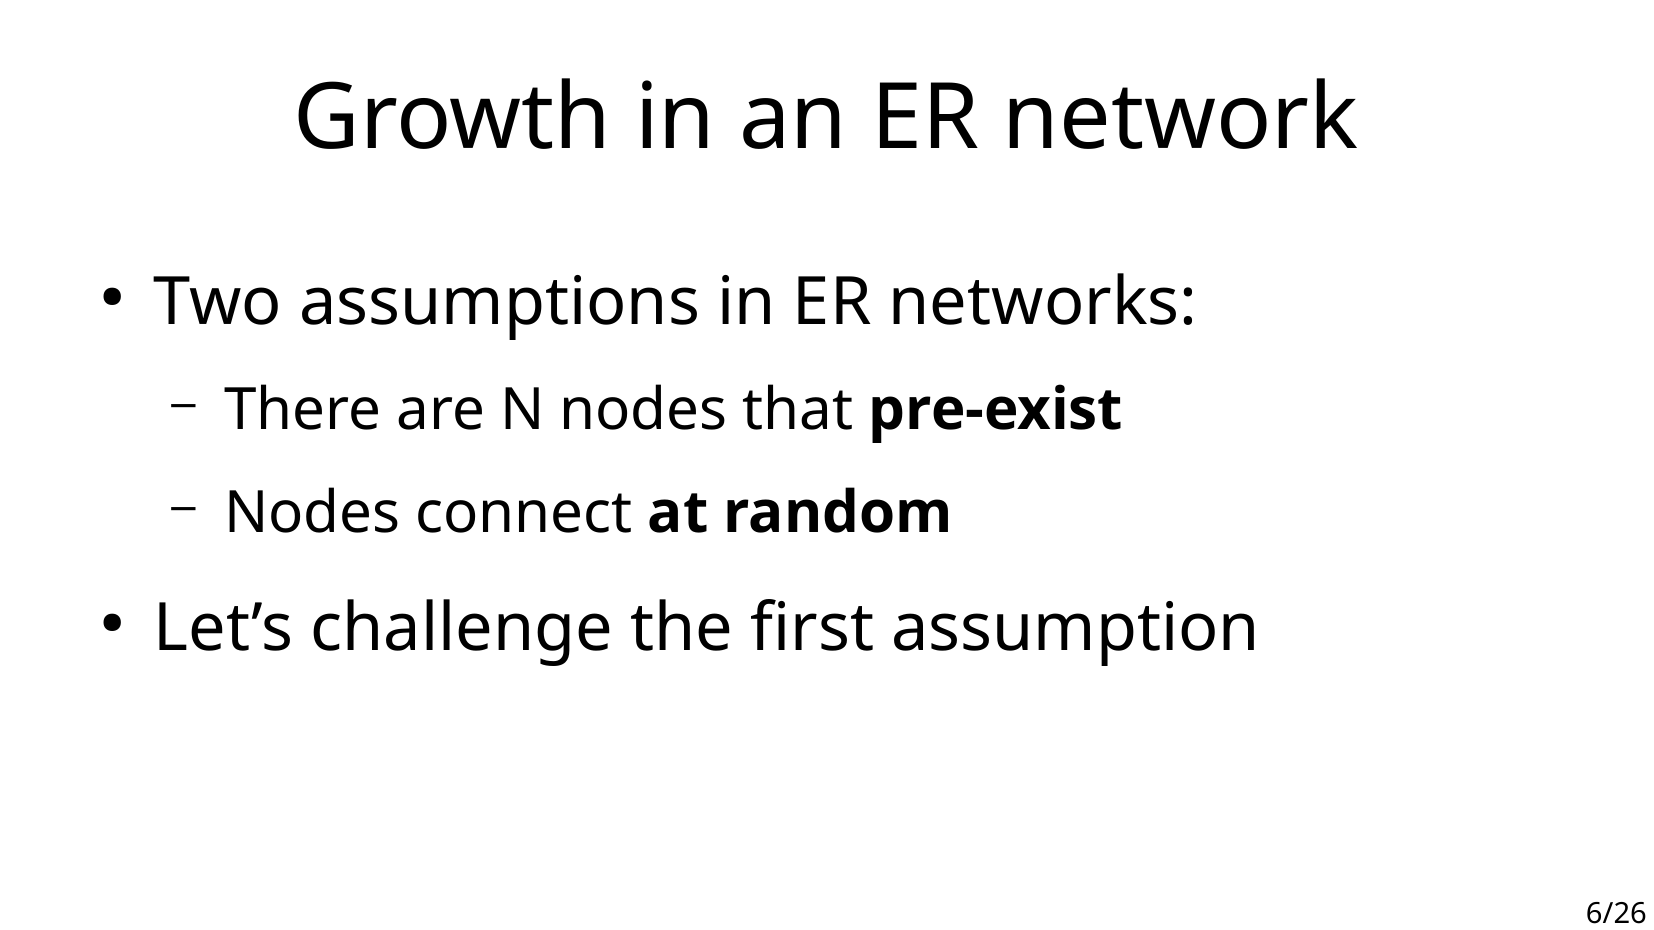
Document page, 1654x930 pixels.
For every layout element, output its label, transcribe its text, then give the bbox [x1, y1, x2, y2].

list Two assumptions in ER networks: There are N nodes that pre-exist Nodes connect at random Let’s challenge the first assumption [82, 252, 1571, 793]
title Growth in an ER network [82, 1, 1571, 225]
